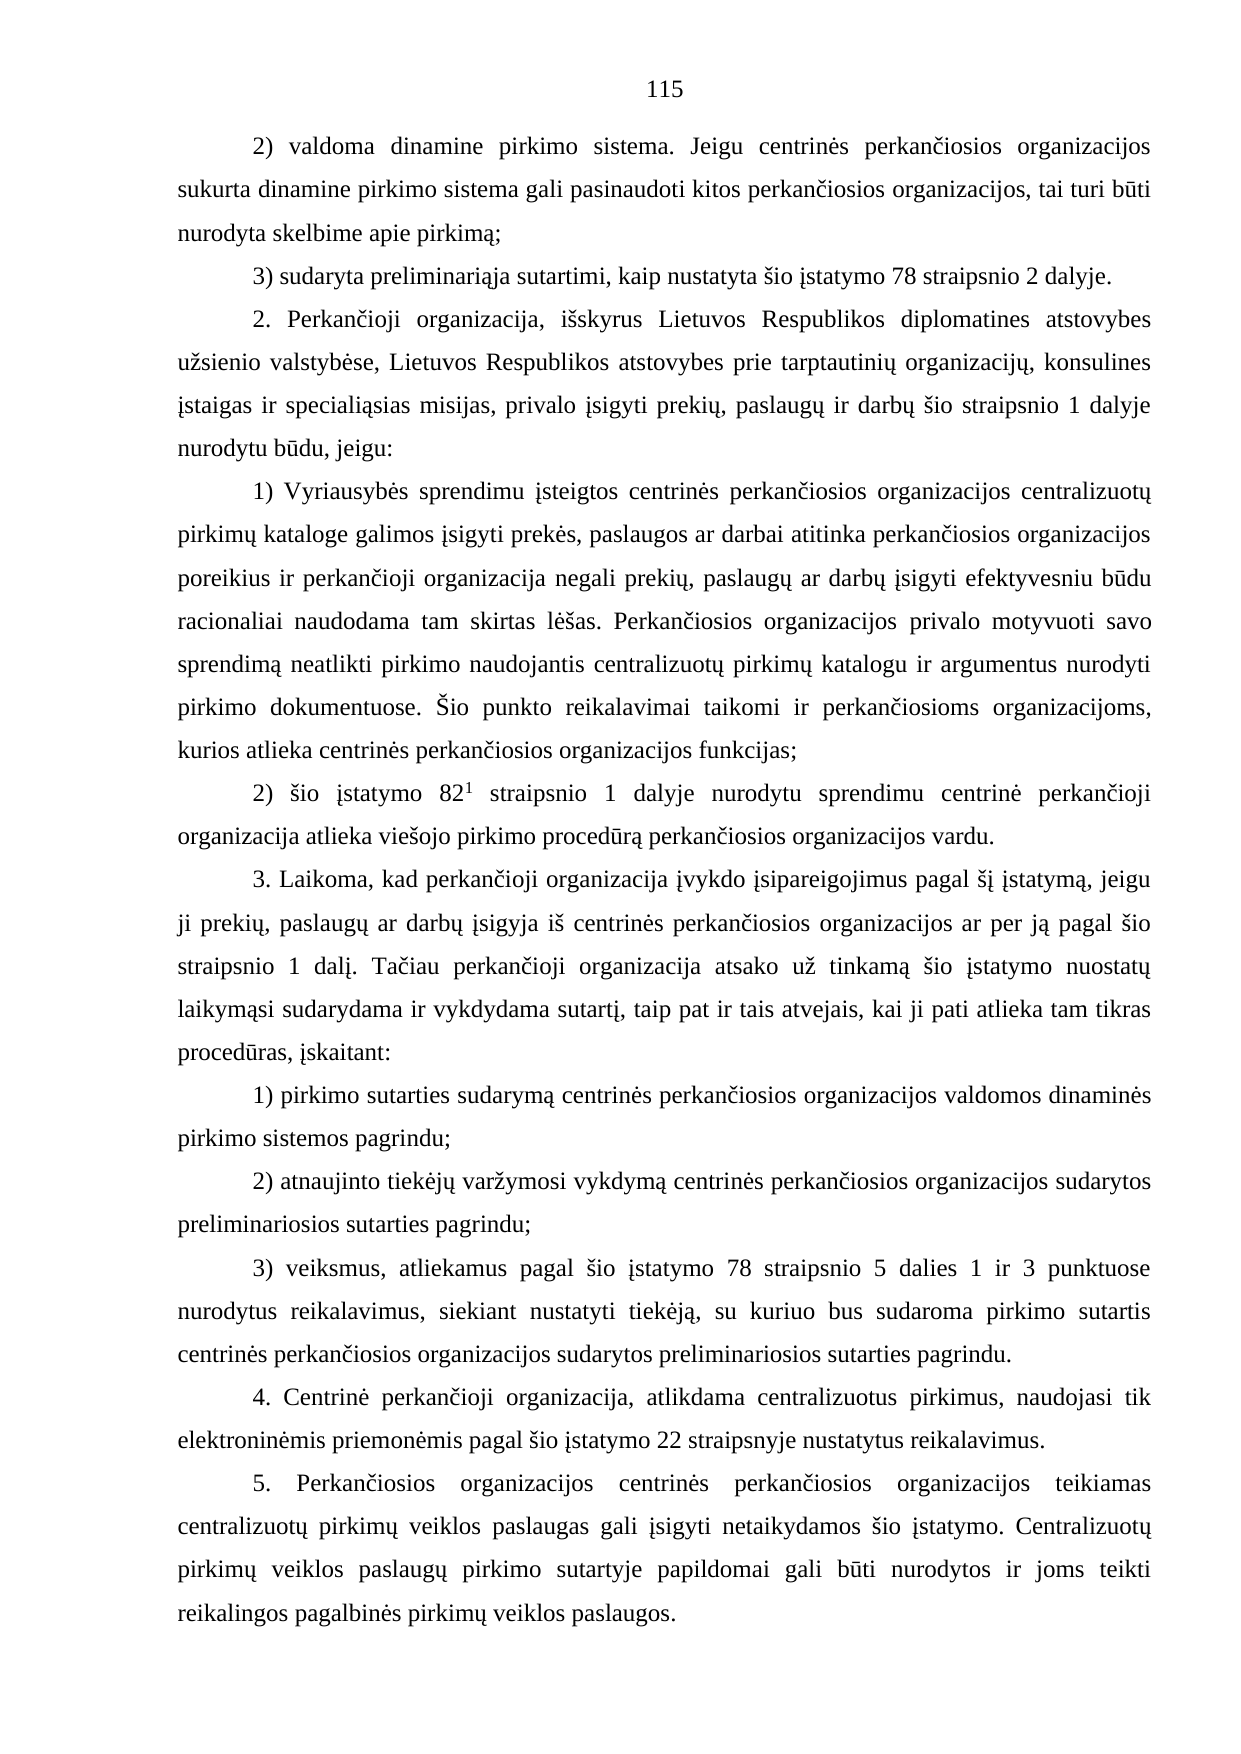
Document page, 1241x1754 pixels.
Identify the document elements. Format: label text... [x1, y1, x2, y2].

text 2) atnaujinto tiekėjų varžymosi vykdymą centrinės perkančiosios organizacijos sudarytos preliminariosios sutarties pagrindu; [177, 1166, 1152, 1238]
text 2) valdoma dinamine pirkimo sistema. Jeigu centrinės perkančiosios organizacijos sukurta dinamine pirkimo sistema gali pasinaudoti kitos perkančiosios organizacijos, tai turi būti nurodyta skelbime apie pirkimą; [177, 131, 1152, 246]
text 1) pirkimo sutarties sudarymą centrinės perkančiosios organizacijos valdomos dinaminės pirkimo sistemos pagrindu; [177, 1080, 1152, 1152]
text 3) sudaryta preliminariąja sutartimi, kaip nustatyta šio įstatymo 78 straipsnio 2 dalyje. [177, 261, 1152, 289]
text 2) šio įstatymo 821 straipsnio 1 dalyje nurodytu sprendimu centrinė perkančioji organizacija atlieka viešojo pirkimo procedūrą perkančiosios organizacijos vardu. [177, 778, 1152, 850]
text 3. Laikoma, kad perkančioji organizacija įvykdo įsipareigojimus pagal šį įstatymą, jeigu ji prekių, paslaugų ar darbų įsigyja iš centrinės perkančiosios organizacijos ar per ją pagal šio straipsnio 1 dalį. Tačiau perkančioji organizacija atsako už tinkamą šio įstatymo nuostatų laikymąsi sudarydama ir vykdydama sutartį, taip pat ir tais atvejais, kai ji pati atlieka tam tikras procedūras, įskaitant: [177, 864, 1152, 1066]
text 5. Perkančiosios organizacijos centrinės perkančiosios organizacijos teikiamas centralizuotų pirkimų veiklos paslaugas gali įsigyti netaikydamos šio įstatymo. Centralizuotų pirkimų veiklos paslaugų pirkimo sutartyje papildomai gali būti nurodytos ir joms teikti reikalingos pagalbinės pirkimų veiklos paslaugos. [177, 1468, 1152, 1626]
text 4. Centrinė perkančioji organizacija, atlikdama centralizuotus pirkimus, naudojasi tik elektroninėmis priemonėmis pagal šio įstatymo 22 straipsnyje nustatytus reikalavimus. [177, 1382, 1152, 1454]
text 1) Vyriausybės sprendimu įsteigtos centrinės perkančiosios organizacijos centralizuotų pirkimų kataloge galimos įsigyti prekės, paslaugos ar darbai atitinka perkančiosios organizacijos poreikius ir perkančioji organizacija negali prekių, paslaugų ar darbų įsigyti efektyvesniu būdu racionaliai naudodama tam skirtas lėšas. Perkančiosios organizacijos privalo motyvuoti savo sprendimą neatlikti pirkimo naudojantis centralizuotų pirkimų katalogu ir argumentus nurodyti pirkimo dokumentuose. Šio punkto reikalavimai taikomi ir perkančiosioms organizacijoms, kurios atlieka centrinės perkančiosios organizacijos funkcijas; [177, 476, 1152, 764]
text 3) veiksmus, atliekamus pagal šio įstatymo 78 straipsnio 5 dalies 1 ir 3 punktuose nurodytus reikalavimus, siekiant nustatyti tiekėją, su kuriuo bus sudaroma pirkimo sutartis centrinės perkančiosios organizacijos sudarytos preliminariosios sutarties pagrindu. [177, 1253, 1152, 1368]
text 2. Perkančioji organizacija, išskyrus Lietuvos Respublikos diplomatines atstovybes užsienio valstybėse, Lietuvos Respublikos atstovybes prie tarptautinių organizacijų, konsulines įstaigas ir specialiąsias misijas, privalo įsigyti prekių, paslaugų ir darbų šio straipsnio 1 dalyje nurodytu būdu, jeigu: [177, 304, 1152, 462]
